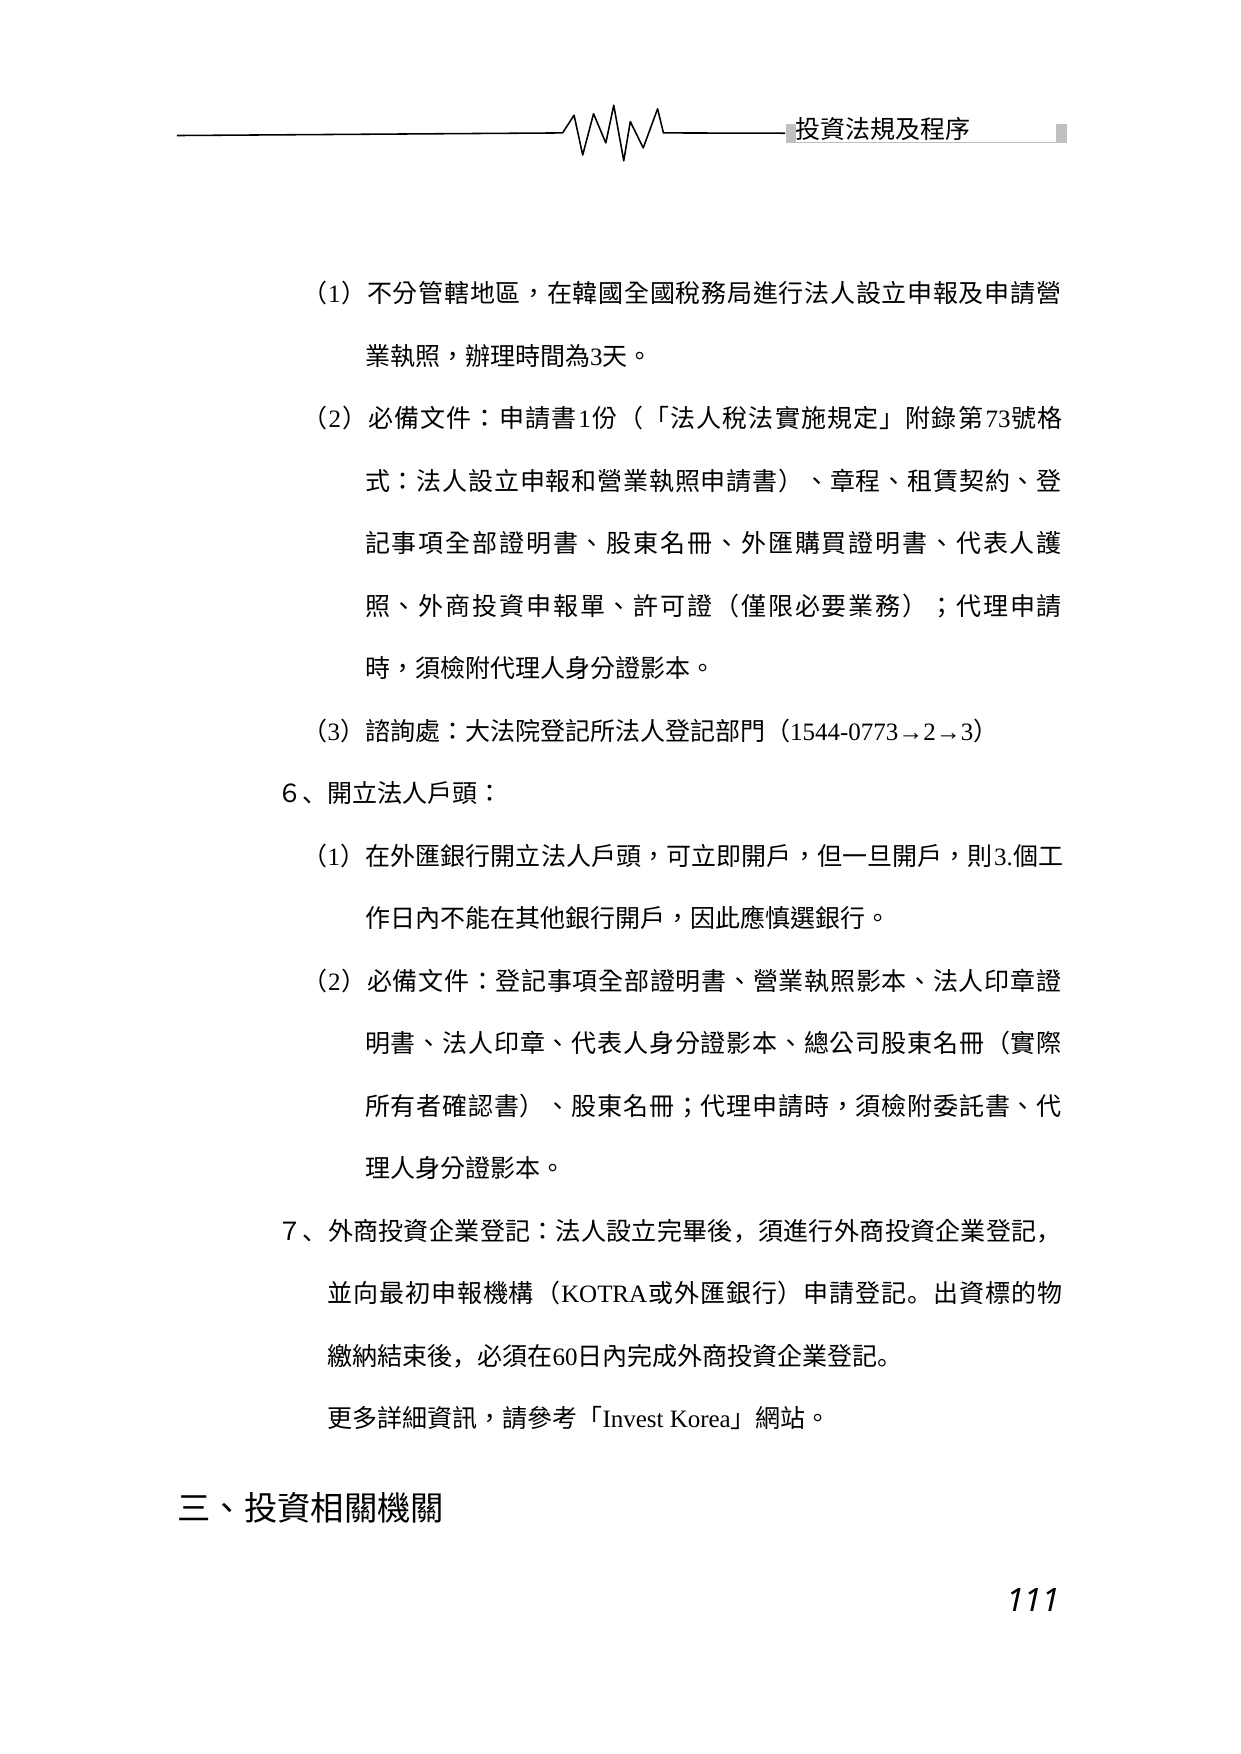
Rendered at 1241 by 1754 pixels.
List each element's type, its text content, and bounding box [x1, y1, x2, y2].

text （1）在外匯銀行開立法人戶頭，可立即開戶，但一旦開戶，則3.個工作日內不能在其他銀行開戶，因此應慎選銀行。 [302, 813, 1063, 938]
text （2）必備文件：登記事項全部證明書、營業執照影本、法人印章證明書、法人印章、代表人身分證影本、總公司股東名冊（實際所有者確認書）、股東名冊；代理申請時，須檢附委託書、代理人身分證影本。 [302, 938, 1063, 1188]
text 三、投資相關機關 [177, 1464, 1063, 1527]
text ７、外商投資企業登記：法人設立完畢後，須進行外商投資企業登記，並向最初申報機構（KOTRA或外匯銀行）申請登記。出資標的物繳納結束後，必須在60日內完成外商投資企業登記。 [277, 1188, 1063, 1375]
text 更多詳細資訊，請參考「Invest Korea」網站。 [327, 1375, 1063, 1438]
text ６、開立法人戶頭： [277, 750, 1063, 813]
text （2）必備文件：申請書1份（「法人稅法實施規定」附錄第73號格式：法人設立申報和營業執照申請書）、章程、租賃契約、登記事項全部證明書、股東名冊、外匯購買證明書、代表人護照、外商投資申報單、許可證（僅限必要業務）；代理申請時，須檢附代理人身分證影本。 [302, 375, 1063, 688]
text （3）諮詢處：大法院登記所法人登記部門（1544-0773→2→3） [302, 688, 1063, 750]
text （1）不分管轄地區，在韓國全國稅務局進行法人設立申報及申請營業執照，辦理時間為3天。 [302, 250, 1063, 375]
